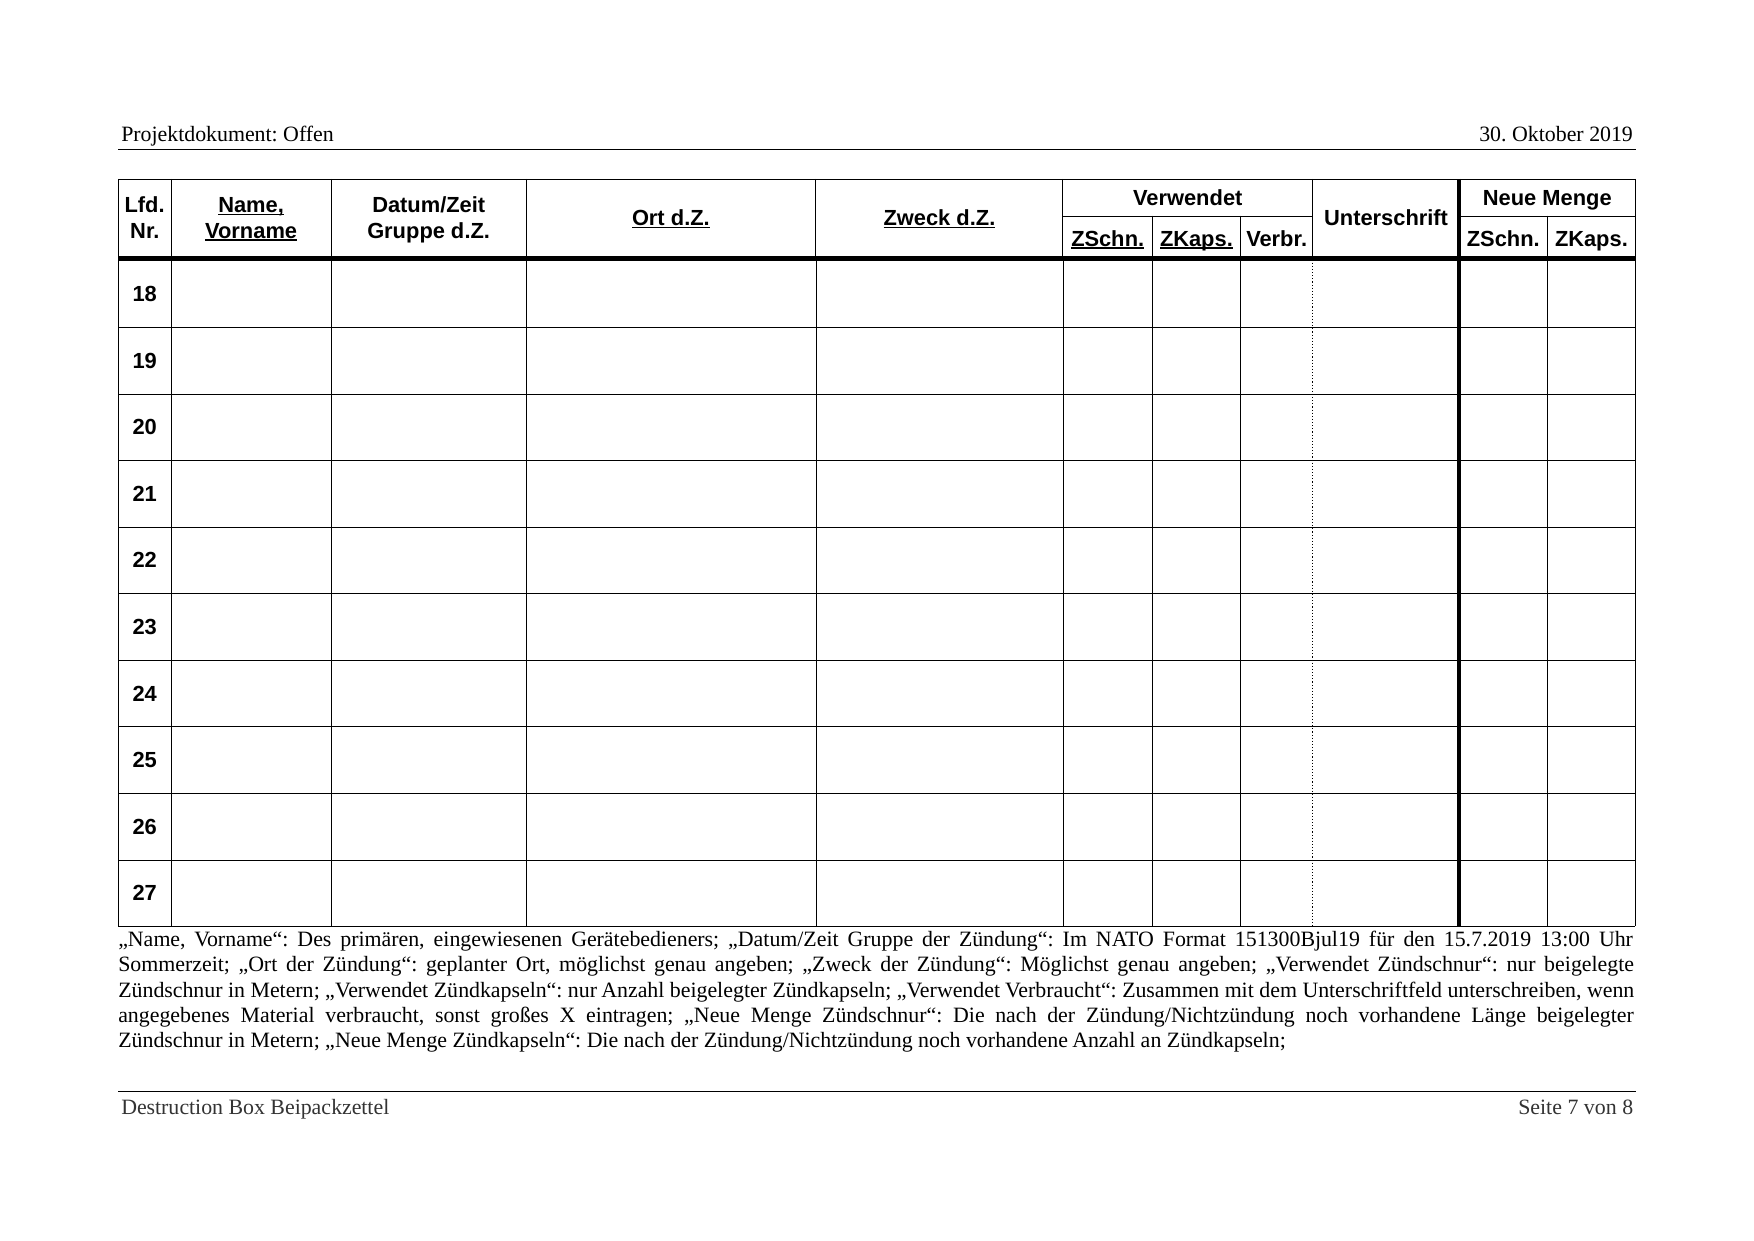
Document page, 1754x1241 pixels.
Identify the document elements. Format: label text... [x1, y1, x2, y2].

table_cell [1153, 794, 1240, 859]
table_header Neue Menge [1461, 180, 1635, 216]
table_cell [1548, 661, 1635, 726]
table_cell 21 [119, 461, 171, 527]
table_cell 19 [119, 328, 171, 393]
table_cell [172, 528, 331, 593]
table_cell [332, 461, 526, 527]
table_header Verwendet [1063, 180, 1312, 216]
table_cell [527, 861, 816, 926]
table_cell 20 [119, 395, 171, 460]
table_cell [1313, 261, 1457, 327]
table_cell ZSchn. [1461, 217, 1547, 256]
table_cell [1241, 794, 1313, 859]
table_cell [1241, 461, 1313, 527]
table_cell [1064, 594, 1152, 660]
table_cell [1548, 861, 1635, 926]
table_cell [527, 794, 816, 859]
table_cell [1153, 661, 1240, 726]
table_cell ZKaps. [1548, 217, 1635, 256]
table_cell [1313, 861, 1457, 926]
table_cell [172, 661, 331, 726]
table_cell [527, 261, 816, 327]
text „Name, Vorname“: Des primären, eingewiesenen Gerätebedieners; „Datum/Zeit Gruppe der Zündung“: Im NATO Format 151300Bjul19 für den 15.7.2019 13:00 Uhr Sommerzeit; „Ort der Zündung“: geplanter Ort, möglichst genau angeben; „Zweck der Zündung“: Möglichst genau angeben; „Verwendet Zündschnur“: nur beigelegte Zündschnur in Metern; „Verwendet Zündkapseln“: nur Anzahl beigelegter Zündkapseln; „Verwendet Verbraucht“: Zusammen mit dem Unterschriftfeld unterschreiben, wenn angegebenes Material verbraucht, sonst großes X eintragen; „Neue Menge Zündschnur“: Die nach der Zündung/Nichtzündung noch vorhandene Länge beigelegter Zündschnur in Metern; „Neue Menge Zündkapseln“: Die nach der Zündung/Nichtzündung noch vorhandene Anzahl an Zündkapseln; [118, 926, 1636, 1052]
table_cell [817, 461, 1063, 527]
table_cell [1461, 461, 1547, 527]
table_cell [1064, 328, 1152, 393]
table_cell [1153, 727, 1240, 793]
table_cell 23 [119, 594, 171, 660]
table_cell [1461, 661, 1547, 726]
table_cell [1241, 328, 1313, 393]
table_cell [1064, 861, 1152, 926]
table_cell [817, 261, 1063, 327]
table_cell [1064, 794, 1152, 859]
table_cell 22 [119, 528, 171, 593]
table_cell [1461, 261, 1547, 327]
table_cell [1153, 261, 1240, 327]
table_cell [1241, 661, 1313, 726]
table_cell [1461, 861, 1547, 926]
table_cell [1548, 594, 1635, 660]
table_cell [1241, 727, 1313, 793]
table_cell [817, 661, 1063, 726]
table_cell [1313, 528, 1457, 593]
table_cell [1461, 328, 1547, 393]
table_cell [172, 261, 331, 327]
table_cell [527, 528, 816, 593]
table_cell [817, 395, 1063, 460]
table_header Ort d.Z. [527, 180, 815, 256]
table_cell [332, 661, 526, 726]
table_cell [527, 395, 816, 460]
table_cell [1313, 794, 1457, 859]
table_cell [1313, 727, 1457, 793]
table_cell [527, 594, 816, 660]
table_cell [1548, 461, 1635, 527]
table_cell [817, 594, 1063, 660]
table_cell [1241, 261, 1313, 327]
table_cell [332, 328, 526, 393]
table_cell [1064, 461, 1152, 527]
table_cell [1241, 528, 1313, 593]
table_cell [1461, 594, 1547, 660]
table_cell 27 [119, 861, 171, 926]
table_cell [1548, 261, 1635, 327]
table_header Zweck d.Z. [816, 180, 1062, 256]
table_cell [1153, 594, 1240, 660]
table_cell [332, 261, 526, 327]
table_cell [1153, 328, 1240, 393]
table_cell [172, 328, 331, 393]
table_cell [172, 395, 331, 460]
table_header Unterschrift [1313, 180, 1457, 256]
table_cell [1461, 727, 1547, 793]
table_cell [817, 861, 1063, 926]
table_cell [332, 794, 526, 859]
table_cell [1313, 461, 1457, 527]
table_cell [172, 594, 331, 660]
table_cell [1241, 861, 1313, 926]
table_cell [1241, 395, 1313, 460]
table_cell [332, 395, 526, 460]
table_cell [527, 328, 816, 393]
table_cell 24 [119, 661, 171, 726]
table_cell 25 [119, 727, 171, 793]
table_cell 18 [119, 261, 171, 327]
table_cell [1548, 528, 1635, 593]
table_cell [1313, 661, 1457, 726]
table_cell [172, 461, 331, 527]
table_cell ZKaps. [1153, 217, 1240, 256]
table_cell [332, 528, 526, 593]
table_cell [1153, 528, 1240, 593]
table_cell [1548, 727, 1635, 793]
table_cell [1548, 328, 1635, 393]
table_cell [172, 727, 331, 793]
table_cell [1153, 461, 1240, 527]
table_cell [1313, 395, 1457, 460]
table_cell 26 [119, 794, 171, 859]
table_cell [527, 661, 816, 726]
table_cell [527, 461, 816, 527]
table_header Datum/Zeit Gruppe d.Z. [332, 180, 526, 256]
table_cell ZSchn. [1063, 217, 1152, 256]
table_cell [1313, 328, 1457, 393]
table_cell [172, 861, 331, 926]
table_header Lfd. Nr. [119, 180, 171, 256]
table_cell [1064, 395, 1152, 460]
table_cell [1461, 528, 1547, 593]
table_header Name, Vorname [172, 180, 331, 256]
table_cell [1064, 528, 1152, 593]
table_cell [172, 794, 331, 859]
table_cell [1313, 594, 1457, 660]
table_cell [817, 528, 1063, 593]
table_cell [817, 727, 1063, 793]
table_cell [1153, 861, 1240, 926]
table_cell [332, 594, 526, 660]
table_cell [1548, 794, 1635, 859]
table_cell Verbr. [1241, 217, 1312, 256]
table_cell [332, 861, 526, 926]
table_cell [817, 328, 1063, 393]
table_cell [1548, 395, 1635, 460]
table_cell [527, 727, 816, 793]
table_cell [1064, 661, 1152, 726]
table_cell [1241, 594, 1313, 660]
table_cell [1153, 395, 1240, 460]
table_cell [1064, 727, 1152, 793]
table_cell [1461, 794, 1547, 859]
table_cell [1461, 395, 1547, 460]
table_cell [1064, 261, 1152, 327]
table_cell [332, 727, 526, 793]
table_cell [817, 794, 1063, 859]
